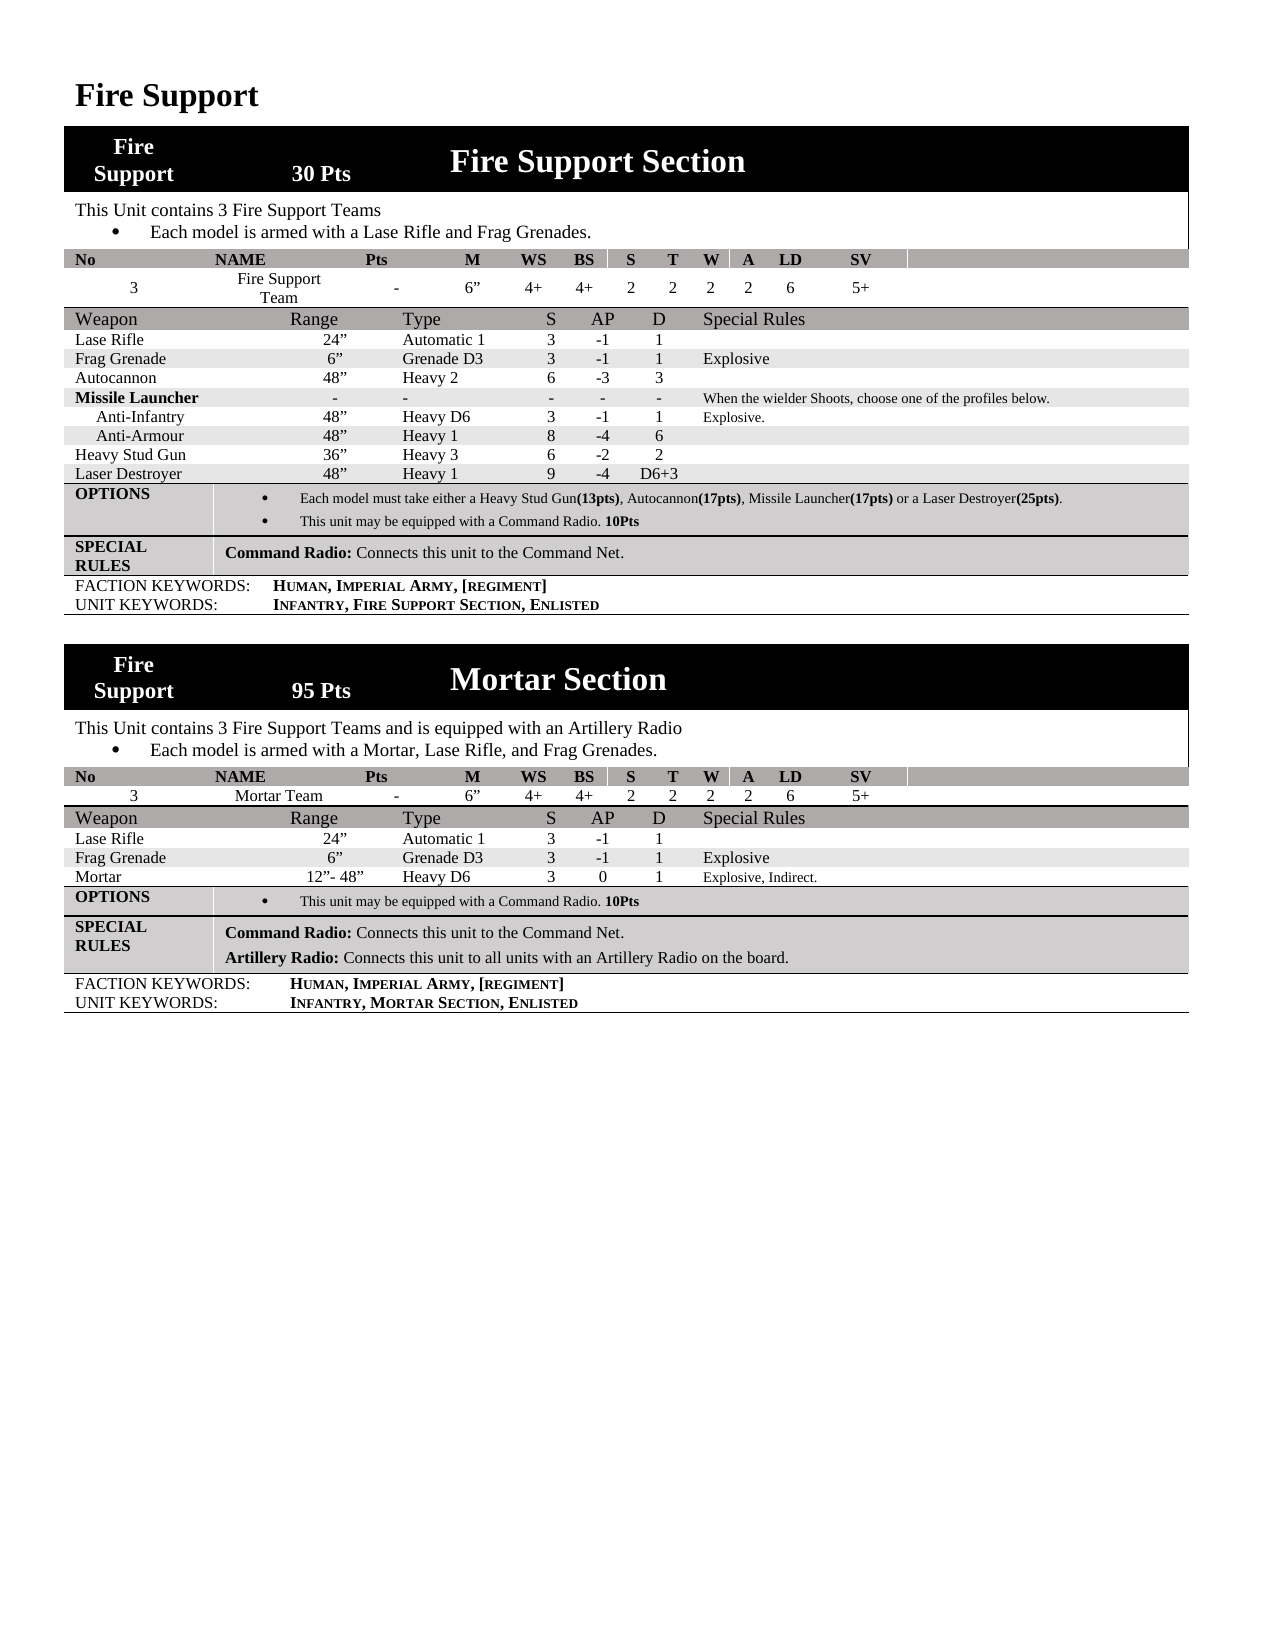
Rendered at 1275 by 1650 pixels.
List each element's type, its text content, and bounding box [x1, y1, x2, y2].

table_cell 4+ [506, 786, 561, 805]
table_cell 2 [608, 786, 654, 805]
table_cell Weapon [64, 308, 279, 330]
table_cell Sv [814, 249, 907, 268]
table_cell Frag Grenade [64, 349, 279, 368]
table_cell [692, 426, 1189, 445]
table_cell When the wielder Shoots, choose one of the profiles below. [692, 388, 1189, 407]
table_cell Special Rules [64, 537, 213, 575]
table_cell Heavy Stud Gun [64, 445, 279, 464]
table_cell 2 [608, 269, 654, 307]
table_cell Pts [354, 249, 439, 268]
table_cell Unit KEYWORDs: [64, 993, 279, 1012]
table_cell - [579, 388, 626, 407]
table_cell Ld [767, 249, 814, 268]
table_cell 1 [626, 867, 692, 886]
table_cell -1 [579, 829, 626, 848]
table_cell 4+ [561, 786, 607, 805]
table_cell T [654, 767, 692, 786]
table_cell 3 [523, 829, 579, 848]
table_cell M [439, 249, 506, 268]
table_cell -1 [579, 330, 626, 349]
table_cell Heavy 1 [391, 426, 523, 445]
table_cell Special Rules [692, 307, 1189, 330]
table_cell 1 [626, 330, 692, 349]
table_cell - [626, 388, 692, 407]
table_cell - [523, 388, 579, 407]
table_cell Automatic 1 [391, 330, 523, 349]
table_cell Weapon [64, 807, 279, 828]
table_cell 6 [523, 368, 579, 387]
table_cell Heavy 3 [391, 445, 523, 464]
table_cell 6” [279, 848, 391, 867]
table_cell Command Radio: Connects this unit to the Command Net. [214, 535, 1189, 575]
table_cell 1 [626, 848, 692, 867]
table_cell - [391, 388, 523, 407]
table_cell 2 [730, 269, 767, 307]
table_cell Unit KEYWORDs: [64, 595, 262, 614]
table_cell W [692, 249, 729, 268]
table_cell BS [561, 767, 607, 786]
table_cell Range [279, 308, 391, 330]
table_cell 3 [523, 848, 579, 867]
table_cell Special Rules [692, 805, 1189, 828]
table_cell [908, 249, 1189, 268]
table_cell Automatic 1 [391, 829, 523, 848]
table_cell [692, 464, 1189, 483]
table_cell -1 [579, 848, 626, 867]
table_cell Laser Destroyer [64, 464, 279, 483]
table_cell 4+ [561, 269, 607, 307]
table_cell Mortar [64, 867, 279, 886]
table_cell 2 [692, 269, 729, 307]
table_cell Infantry, Mortar Section, Enlisted [279, 993, 1189, 1012]
table_cell 3 [523, 867, 579, 886]
table_cell Anti-Armour [64, 426, 279, 445]
table_cell 48” [279, 407, 391, 426]
table_cell 24” [279, 330, 391, 349]
table_cell WS [506, 767, 561, 786]
table_cell 1 [626, 829, 692, 848]
table_cell 0 [579, 867, 626, 886]
table_cell Range [279, 807, 391, 828]
table_cell [692, 330, 1189, 349]
table_cell 6 [767, 269, 814, 307]
table_cell No [64, 249, 204, 268]
table_cell D [626, 807, 692, 828]
table_cell -4 [579, 426, 626, 445]
table_cell Lase Rifle [64, 330, 279, 349]
table_cell 6 [523, 445, 579, 464]
table_cell [908, 269, 1189, 307]
table_cell Name [204, 767, 354, 786]
table_cell Heavy 1 [391, 464, 523, 483]
table_cell Heavy D6 [391, 867, 523, 886]
table_cell -1 [579, 407, 626, 426]
table_cell Name [204, 249, 354, 268]
table_cell 2 [654, 786, 692, 805]
table_cell A [730, 767, 767, 786]
table_cell Human, Imperial Army, [regiment] [262, 575, 1189, 595]
table_cell AP [579, 807, 626, 828]
table_cell 6 [767, 786, 814, 805]
table_cell Explosive [692, 848, 1189, 867]
table_cell Options [64, 887, 213, 915]
table_cell -4 [579, 464, 626, 483]
table_cell 8 [523, 426, 579, 445]
table_cell [692, 368, 1189, 387]
table_cell S [523, 308, 579, 330]
table_cell Autocannon [64, 368, 279, 387]
table_cell Options [64, 484, 213, 535]
table_cell 5+ [814, 269, 907, 307]
table_cell S [523, 807, 579, 828]
table_cell [908, 767, 1189, 786]
table_cell D [626, 308, 692, 330]
table_cell - [279, 388, 391, 407]
table_cell BS [561, 249, 607, 268]
table_cell Type [391, 308, 523, 330]
table_cell FACTION KEYWORDS: [64, 974, 279, 993]
table_cell M [439, 767, 506, 786]
table_cell 36” [279, 445, 391, 464]
table_cell 6” [439, 786, 506, 805]
table_cell A [730, 249, 767, 268]
table_cell Fire Support Team [204, 269, 354, 307]
table_cell -3 [579, 368, 626, 387]
table_cell -1 [579, 349, 626, 368]
table_cell 5+ [814, 786, 907, 805]
table_cell -2 [579, 445, 626, 464]
table_cell 6” [439, 269, 506, 307]
table_cell 9 [523, 464, 579, 483]
table_cell Lase Rifle [64, 829, 279, 848]
table_cell 3 [523, 330, 579, 349]
table_cell S [608, 767, 654, 786]
table_cell 3 [626, 368, 692, 387]
table_cell This Unit contains 3 Fire Support Teams and is equipped with an Artillery Radio Each model is armed with a Mortar, Lase Rifle, and Frag Grenades. [64, 710, 1188, 767]
table_cell [908, 786, 1189, 805]
table_cell Explosive, Indirect. [692, 867, 1189, 886]
table_cell Explosive [692, 349, 1189, 368]
table_cell Explosive. [692, 407, 1189, 426]
table_cell WS [506, 249, 561, 268]
table_cell T [654, 249, 692, 268]
table_cell Ld [767, 767, 814, 786]
table_cell 3 [64, 786, 204, 805]
table_cell Each model must take either a Heavy Stud Gun(13pts), Autocannon(17pts), Missile Launcher(17pts) or a Laser Destroyer(25pts). This unit may be equipped with a Command Radio. 10Pts [214, 483, 1189, 535]
table_header Fire Support Section [439, 127, 1189, 192]
table_header Mortar Section [439, 645, 1189, 710]
table_header Fire Support [64, 127, 204, 192]
table_cell FACTION KEYWORDS: [64, 576, 262, 595]
table_cell 6” [279, 349, 391, 368]
table_cell 2 [626, 445, 692, 464]
table_cell Command Radio: Connects this unit to the Command Net. Artillery Radio: Connects this unit to all units with an Artillery Radio on the board. [214, 915, 1189, 973]
table_cell 48” [279, 368, 391, 387]
table_cell Anti-Infantry [64, 407, 279, 426]
table_cell Type [391, 807, 523, 828]
table_cell Pts [354, 767, 439, 786]
table_cell No [64, 767, 204, 786]
table_cell 3 [523, 349, 579, 368]
table_cell - [354, 269, 439, 307]
table_cell [692, 445, 1189, 464]
table_cell 2 [730, 786, 767, 805]
table_cell 1 [626, 407, 692, 426]
table_cell - [354, 786, 439, 805]
table_cell 2 [692, 786, 729, 805]
table_cell This unit may be equipped with a Command Radio. 10Pts [214, 886, 1189, 915]
table_cell 6 [626, 426, 692, 445]
table_cell Grenade D3 [391, 349, 523, 368]
table_cell 2 [654, 269, 692, 307]
table_header 30 Pts [204, 127, 438, 192]
table_cell 24” [279, 829, 391, 848]
subtitle Fire Support [75, 75, 1200, 113]
table_cell 48” [279, 426, 391, 445]
table_cell W [692, 767, 729, 786]
table_cell Frag Grenade [64, 848, 279, 867]
table_cell Mortar Team [204, 786, 354, 805]
table_cell 1 [626, 349, 692, 368]
table_cell 3 [64, 269, 204, 307]
table_cell Special Rules [64, 917, 213, 973]
table_cell This Unit contains 3 Fire Support Teams Each model is armed with a Lase Rifle and Frag Grenades. [64, 192, 1188, 249]
table_header 95 Pts [204, 645, 438, 710]
table_cell 4+ [506, 269, 561, 307]
table_cell 48” [279, 464, 391, 483]
table_cell Heavy 2 [391, 368, 523, 387]
table_cell 3 [523, 407, 579, 426]
table_cell Heavy D6 [391, 407, 523, 426]
table_cell Human, Imperial Army, [regiment] [279, 973, 1189, 993]
table_cell Grenade D3 [391, 848, 523, 867]
table_header Fire Support [64, 645, 204, 710]
table_cell AP [579, 308, 626, 330]
table_cell Missile Launcher [64, 388, 279, 407]
table_cell Infantry, Fire Support Section, Enlisted [262, 595, 1189, 614]
table_cell 12”- 48” [279, 867, 391, 886]
table_cell S [608, 249, 654, 268]
table_cell D6+3 [626, 464, 692, 483]
table_cell [692, 829, 1189, 848]
table_cell Sv [814, 767, 907, 786]
